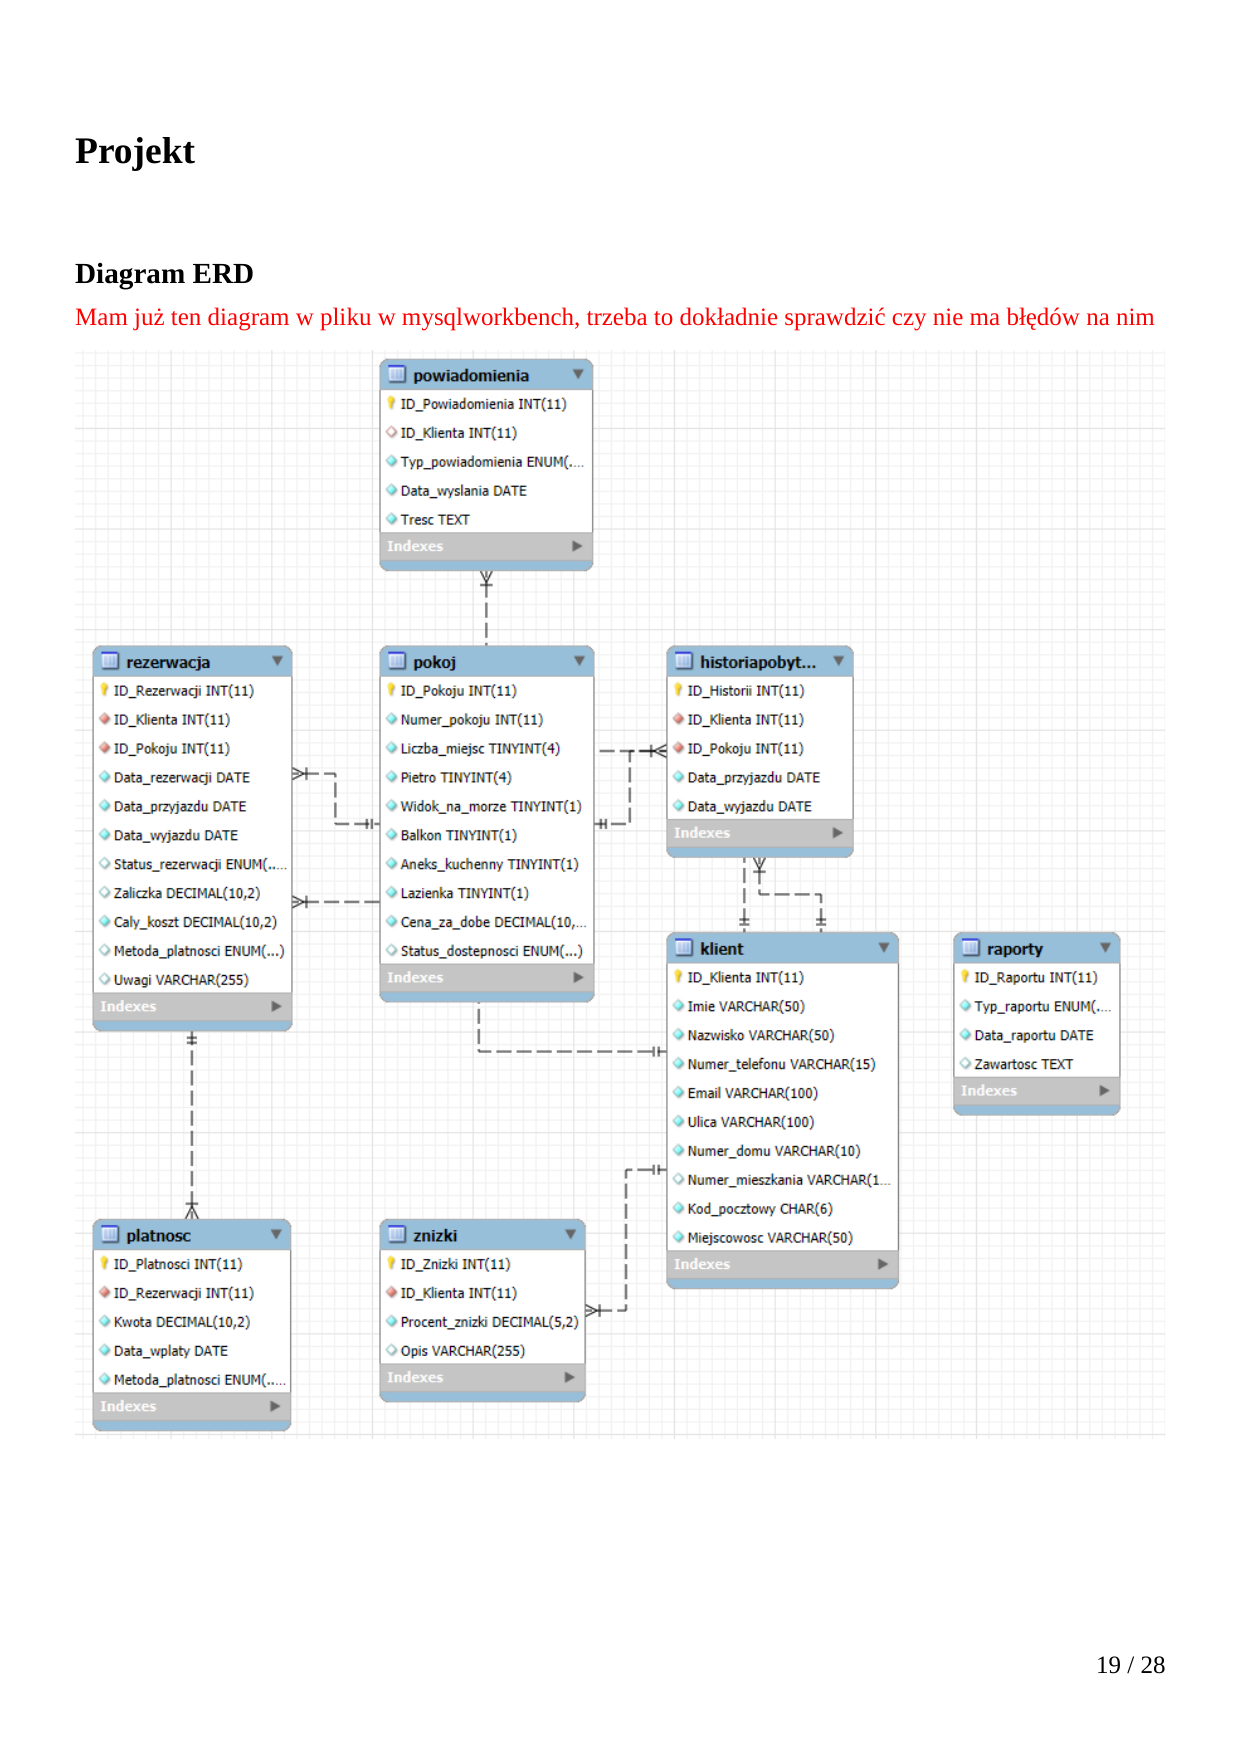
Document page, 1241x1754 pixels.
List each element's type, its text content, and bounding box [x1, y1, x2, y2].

text Mam już ten diagram w pliku w mysqlworkbench, trzeba to dokładnie sprawdzić czy nie ma błędów na nim [75, 302, 1165, 331]
subtitle Diagram ERD [75, 256, 1165, 290]
subtitle Projekt [75, 129, 1165, 172]
picture [75, 350, 1166, 1439]
